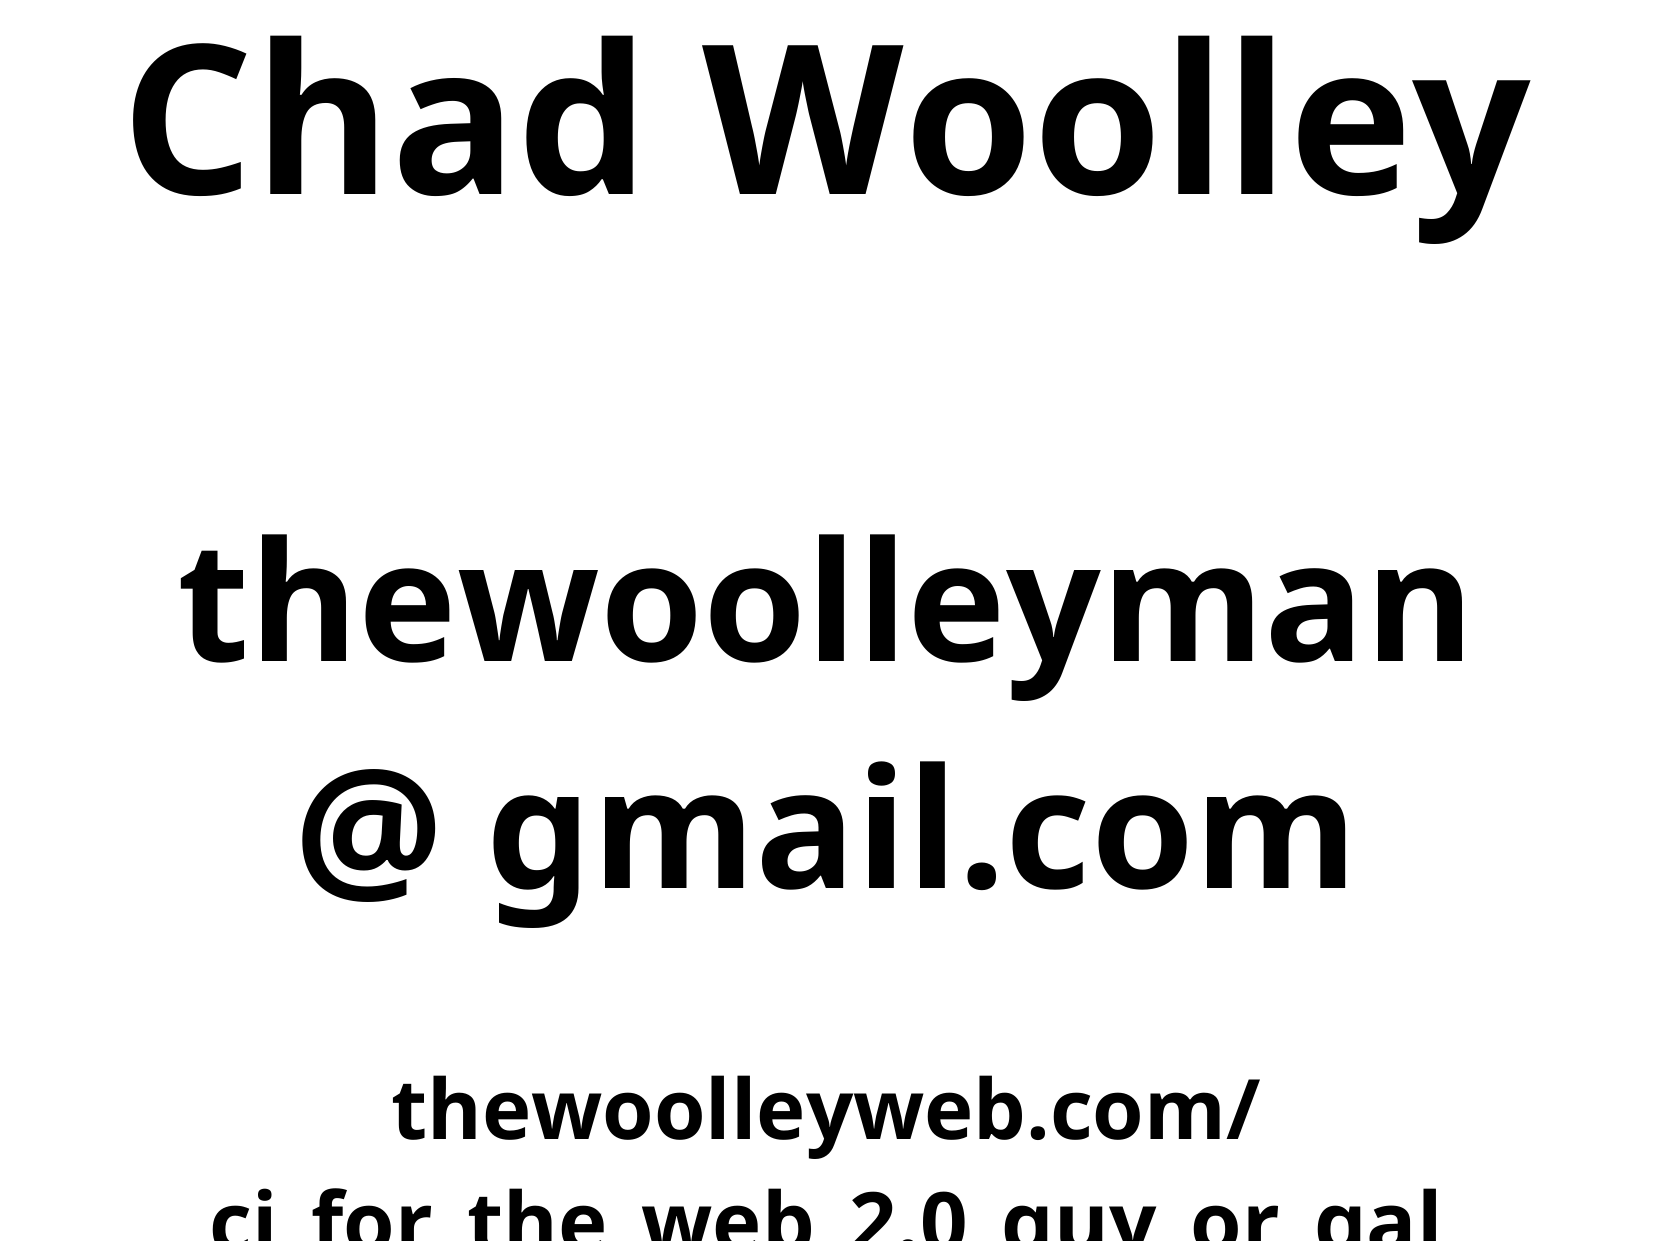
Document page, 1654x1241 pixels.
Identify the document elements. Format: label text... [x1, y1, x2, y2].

title Chad Woolley thewoolleyman @ gmail.com thewoolleyweb.com/ ci_for_the_web_2.0_guy_or_gal [82, 49, 1571, 1201]
